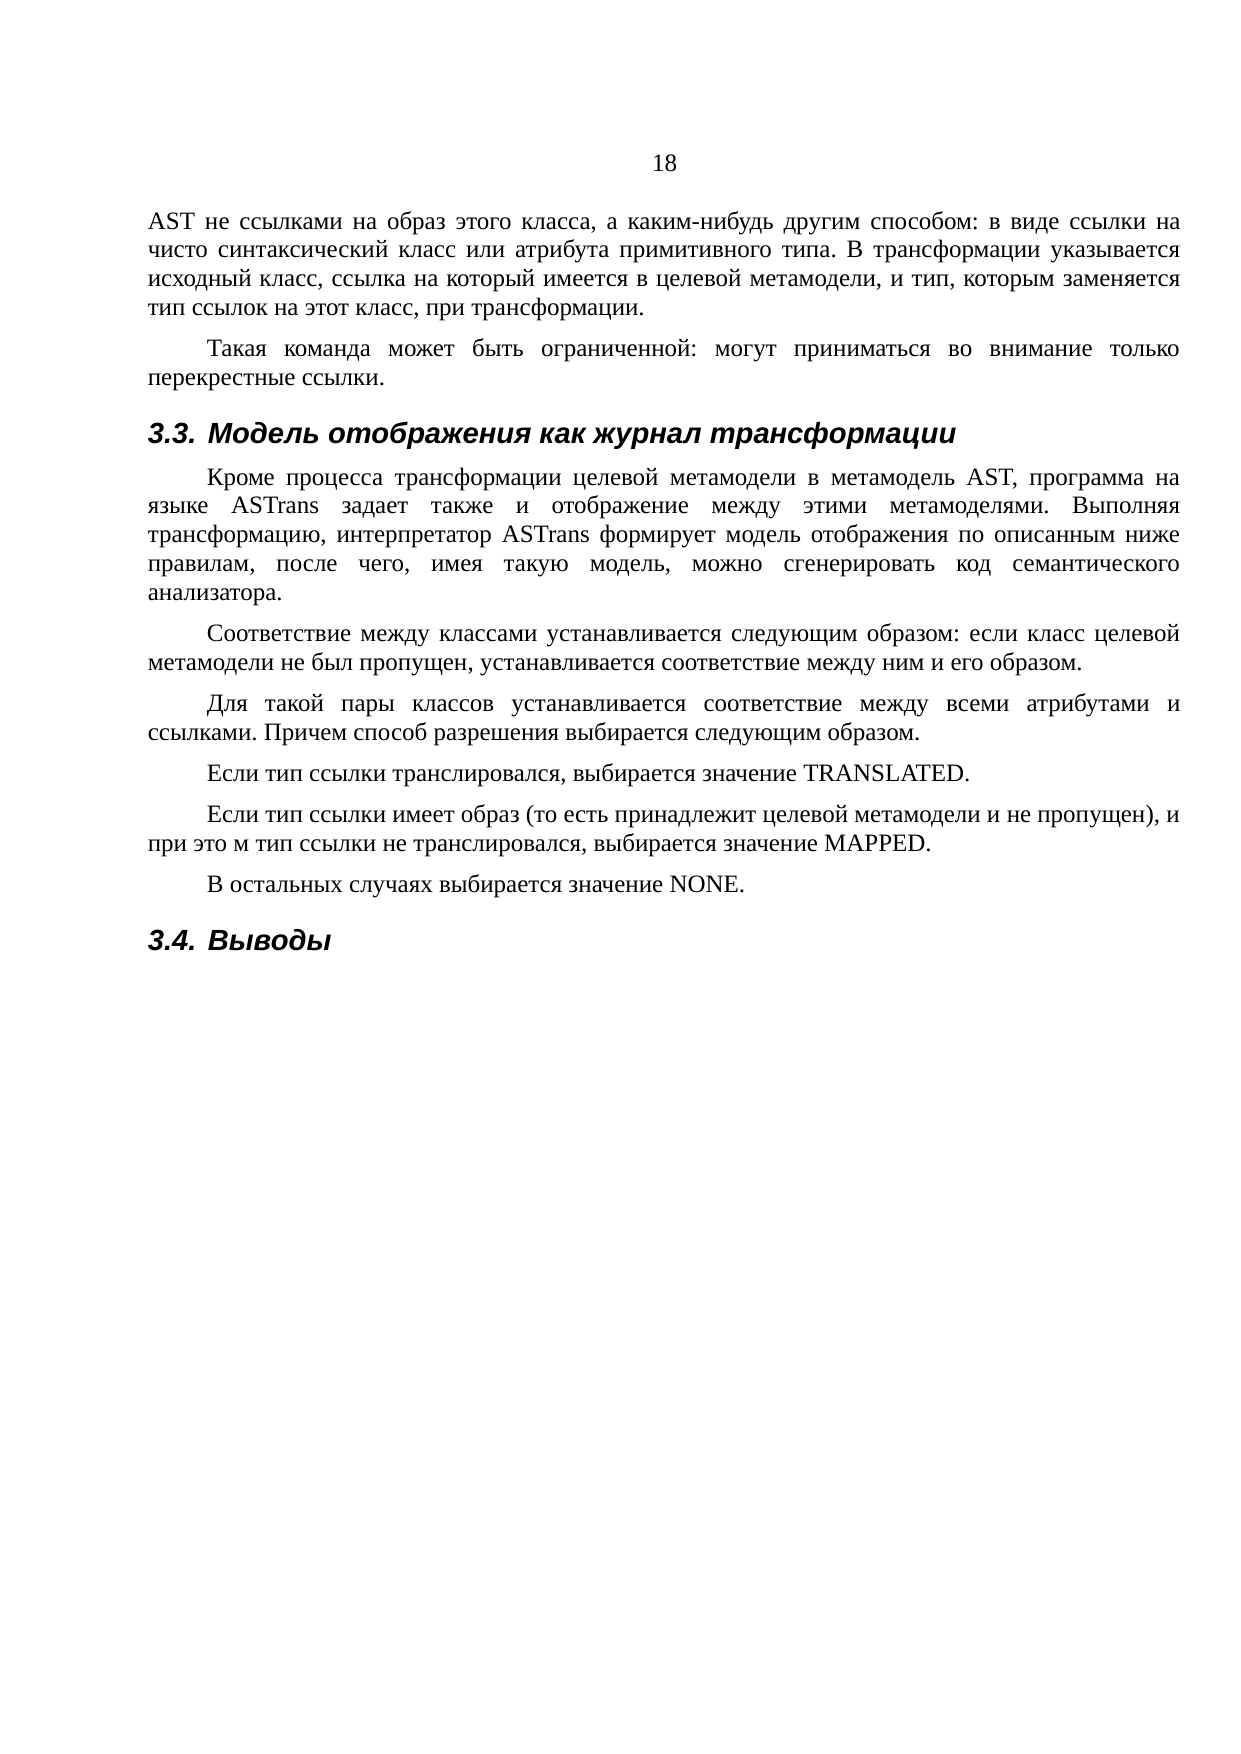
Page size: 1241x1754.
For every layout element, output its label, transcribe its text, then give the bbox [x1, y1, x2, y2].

text Если тип ссылки транслировался, выбирается значение TRANSLATED. [148, 758, 1181, 787]
text Для такой пары классов устанавливается соответствие между всеми атрибутами и ссылками. Причем способ разрешения выбирается следующим образом. [148, 688, 1181, 746]
subtitle Выводы [148, 923, 1181, 957]
text Такая команда может быть ограниченной: могут приниматься во внимание только перекрестные ссылки. [148, 333, 1181, 391]
text AST не ссылками на образ этого класса, а каким-нибудь другим способом: в виде ссылки на чисто синтаксический класс или атрибута примитивного типа. В трансформации указывается исходный класс, ссылка на который имеется в целевой метамодели, и тип, которым заменяется тип ссылок на этот класс, при трансформации. [148, 206, 1181, 321]
subtitle Модель отображения как журнал трансформации [148, 416, 1181, 449]
text Если тип ссылки имеет образ (то есть принадлежит целевой метамодели и не пропущен), и при это м тип ссылки не транслировался, выбирается значение MAPPED. [148, 799, 1181, 857]
text Соответствие между классами устанавливается следующим образом: если класс целевой метамодели не был пропущен, устанавливается соответствие между ним и его образом. [148, 618, 1181, 676]
text Кроме процесса трансформации целевой метамодели в метамодель AST, программа на языке ASTrans задает также и отображение между этими метамоделями. Выполняя трансформацию, интерпретатор ASTrans формирует модель отображения по описанным ниже правилам, после чего, имея такую модель, можно сгенерировать код семантического анализатора. [148, 462, 1181, 606]
text В остальных случаях выбирается значение NONE. [148, 869, 1181, 898]
